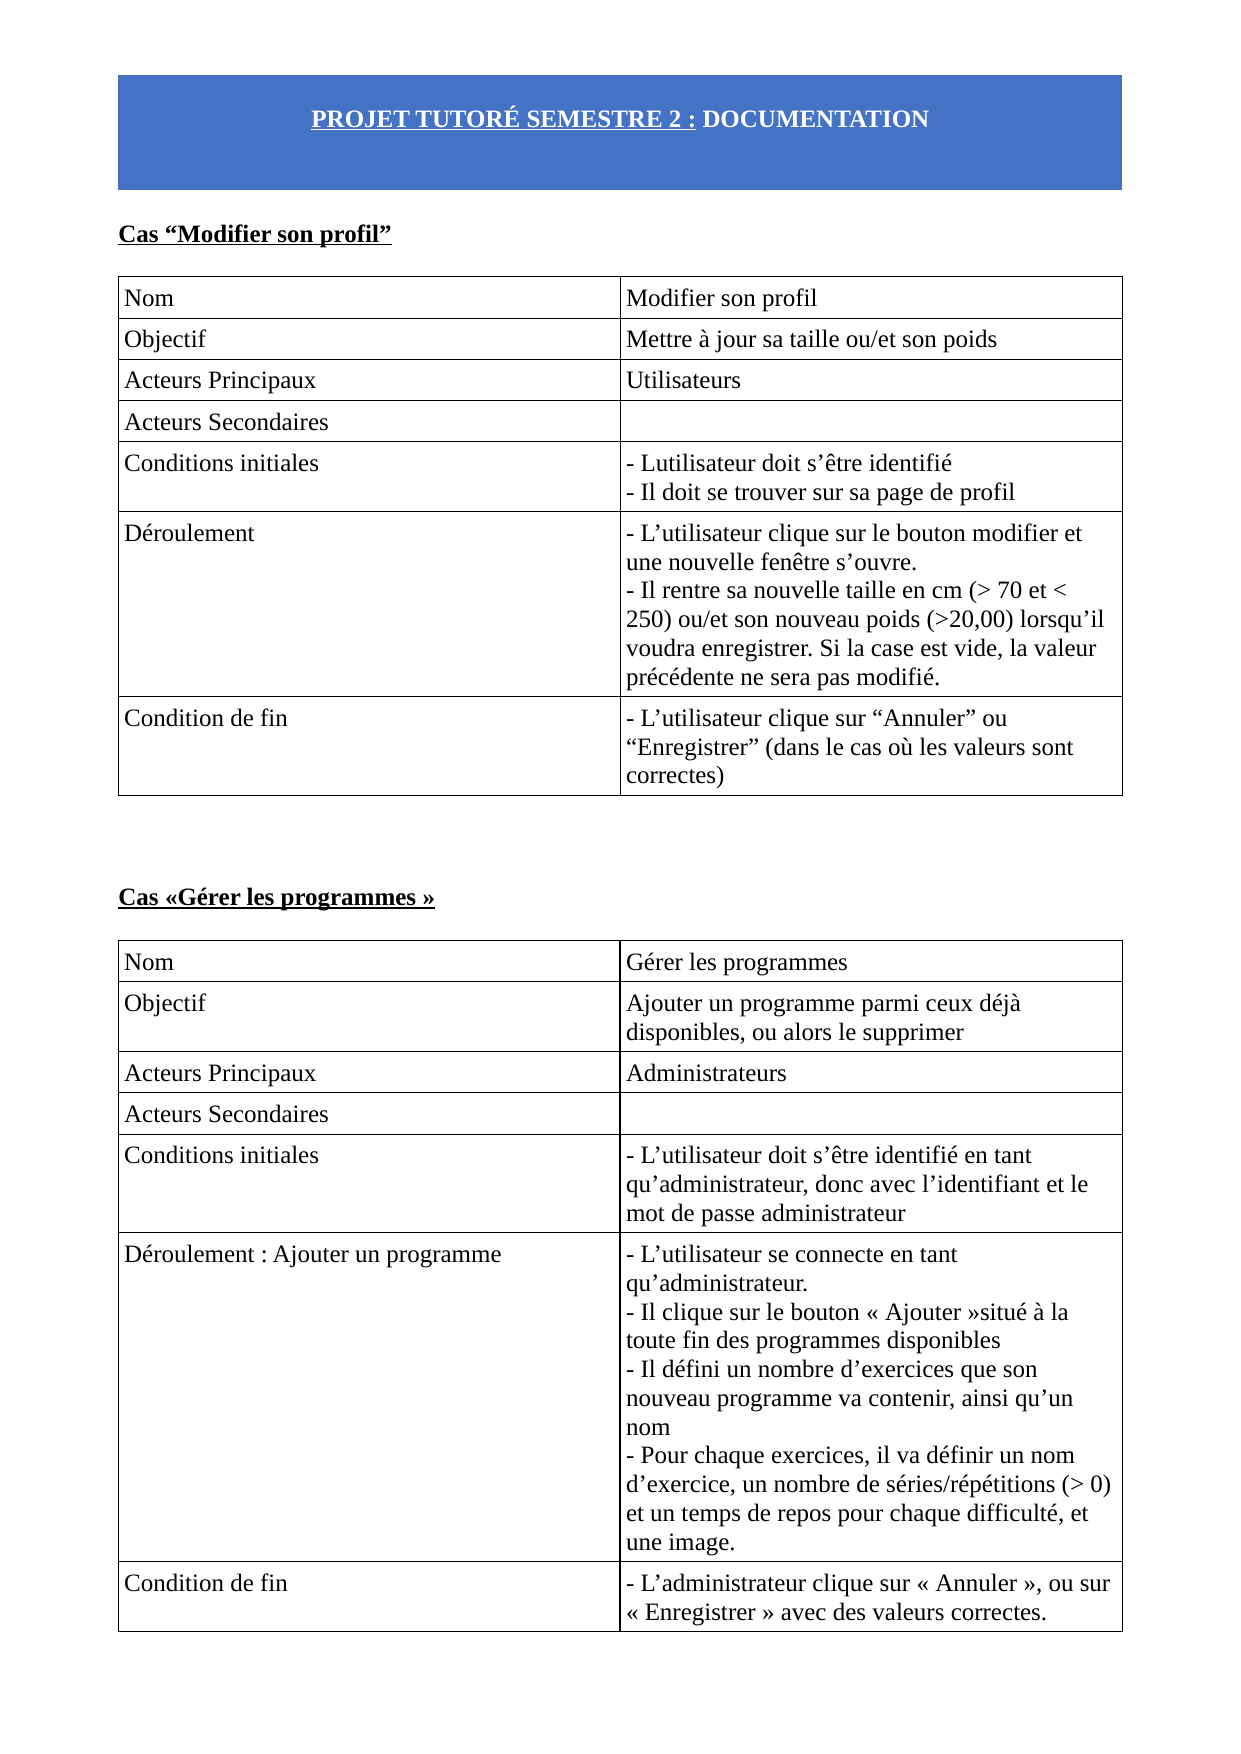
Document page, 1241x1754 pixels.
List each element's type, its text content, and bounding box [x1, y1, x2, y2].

table_cell [621, 401, 1122, 441]
table_cell Conditions initiales [119, 1135, 619, 1232]
table_cell Utilisateurs [621, 360, 1122, 400]
table_cell Objectif [119, 982, 619, 1051]
table_cell Conditions initiales [119, 442, 620, 511]
table_cell - L’utilisateur clique sur le bouton modifier et une nouvelle fenêtre s’ouvre. - Il rentre sa nouvelle taille en cm (> 70 et < 250) ou/et son nouveau poids (>20,00) lorsqu’il voudra enregistrer. Si la case est vide, la valeur précédente ne sera pas modifié. [621, 512, 1122, 696]
table_cell Acteurs Secondaires [119, 401, 620, 441]
table_cell Acteurs Secondaires [119, 1093, 619, 1133]
table_header Modifier son profil [621, 277, 1122, 317]
table_cell - L’administrateur clique sur « Annuler », ou sur « Enregistrer » avec des valeurs correctes. [621, 1562, 1122, 1631]
table_cell [621, 1093, 1122, 1133]
table_header Nom [119, 941, 619, 981]
table_cell Administrateurs [621, 1052, 1122, 1092]
table_cell Condition de fin [119, 1562, 619, 1631]
table_cell Acteurs Principaux [119, 360, 620, 400]
table_cell - L’utilisateur se connecte en tant qu’administrateur. - Il clique sur le bouton « Ajouter »situé à la toute fin des programmes disponibles - Il défini un nombre d’exercices que son nouveau programme va contenir, ainsi qu’un nom - Pour chaque exercices, il va définir un nom d’exercice, un nombre de séries/répétitions (> 0) et un temps de repos pour chaque difficulté, et une image. [621, 1233, 1122, 1561]
text Cas “Modifier son profil” [118, 219, 1122, 247]
table_cell Déroulement [119, 512, 620, 696]
table_cell Objectif [119, 319, 620, 359]
table_cell - Lutilisateur doit s’être identifié - Il doit se trouver sur sa page de profil [621, 442, 1122, 511]
table_cell - L’utilisateur doit s’être identifié en tant qu’administrateur, donc avec l’identifiant et le mot de passe administrateur [621, 1135, 1122, 1232]
table_cell Ajouter un programme parmi ceux déjà disponibles, ou alors le supprimer [621, 982, 1122, 1051]
table_header Nom [119, 277, 620, 317]
table_cell Acteurs Principaux [119, 1052, 619, 1092]
table_header Gérer les programmes [621, 941, 1122, 981]
text Cas «Gérer les programmes » [118, 882, 1122, 911]
table_cell Condition de fin [119, 697, 620, 795]
table_cell Déroulement : Ajouter un programme [119, 1233, 619, 1561]
table_cell - L’utilisateur clique sur “Annuler” ou “Enregistrer” (dans le cas où les valeurs sont correctes) [621, 697, 1122, 795]
table_cell Mettre à jour sa taille ou/et son poids [621, 319, 1122, 359]
